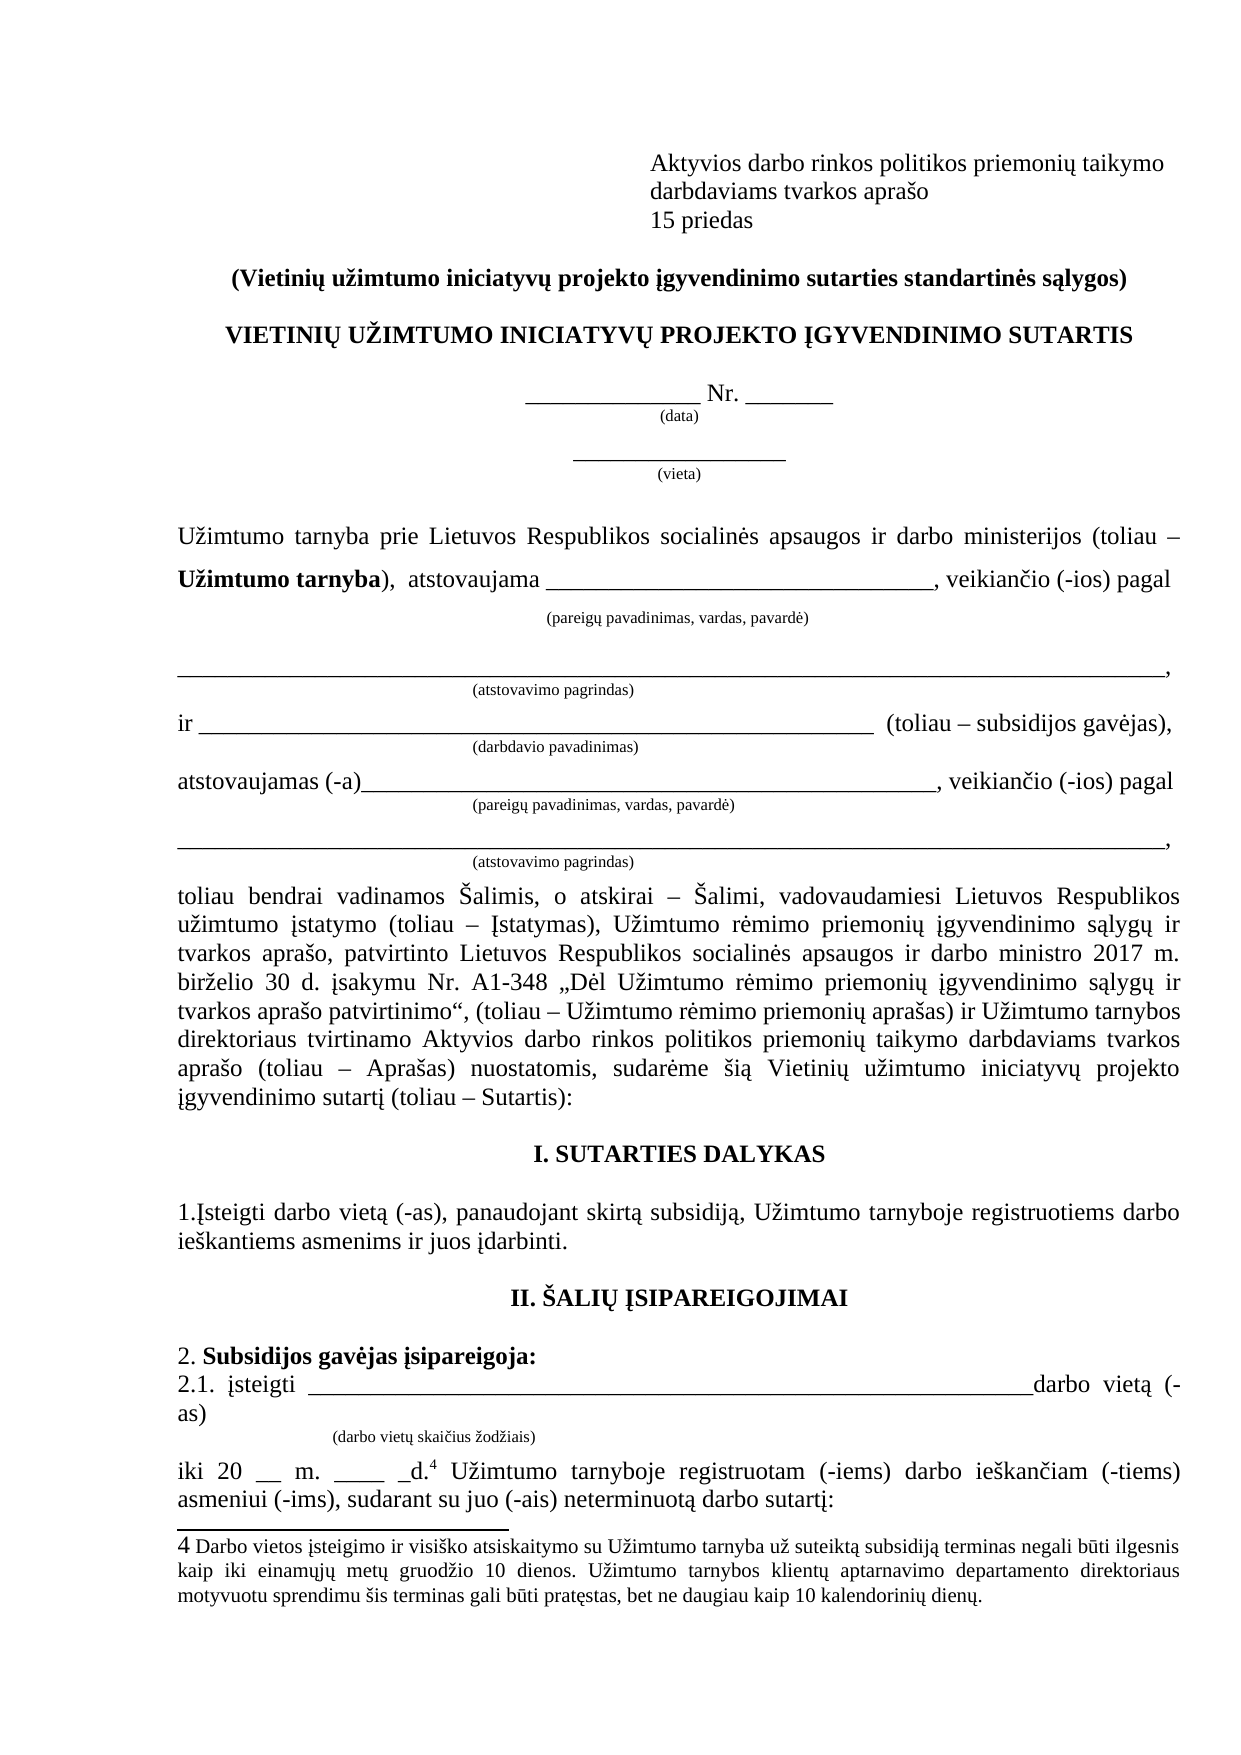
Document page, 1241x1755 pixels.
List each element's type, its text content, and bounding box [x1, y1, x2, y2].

text _________________ [177, 435, 1181, 464]
text 2.1. įsteigti __________________________________________________________darbo vietą (-as) [177, 1369, 1181, 1427]
text (darbdavio pavadinimas) [177, 737, 1181, 766]
text (data) [177, 406, 1181, 435]
text Užimtumo tarnyba prie Lietuvos Respublikos socialinės apsaugos ir darbo ministerijos (toliau – Užimtumo tarnyba), atstovaujama _______________________________, veikiančio (-ios) pagal [177, 521, 1181, 593]
text atstovaujamas (-a)______________________________________________, veikiančio (-ios) pagal [177, 766, 1181, 794]
text VIETINIŲ UŽIMTUMO INICIATYVŲ PROJEKTO ĮGYVENDINIMO SUTARTIS [177, 320, 1181, 349]
text (pareigų pavadinimas, vardas, pavardė) [177, 794, 1181, 823]
text 1.Įsteigti darbo vietą (-as), panaudojant skirtą subsidiją, Užimtumo tarnyboje registruotiems darbo ieškantiems asmenims ir juos įdarbinti. [177, 1197, 1181, 1254]
text iki 20 __ m. ____ _d. Užimtumo tarnyboje registruotam (-iems) darbo ieškančiam (-tiems) asmeniui (-ims), sudarant su juo (-ais) neterminuotą darbo sutartį: [177, 1456, 1181, 1513]
text ir ______________________________________________________ (toliau – subsidijos gavėjas), [177, 708, 1181, 737]
text Aktyvios darbo rinkos politikos priemonių taikymo [650, 148, 1181, 176]
text Darbo vietos įsteigimo ir visiško atsiskaitymo su Užimtumo tarnyba už suteiktą subsidiją terminas negali būti ilgesnis kaip iki einamųjų metų gruodžio 10 dienos. Užimtumo tarnybos klientų aptarnavimo departamento direktoriaus motyvuotu sprendimu šis terminas gali būti pratęstas, bet ne daugiau kaip 10 kalendorinių dienų. [177, 1530, 1181, 1607]
text I. SUTARTIES DALYKAS [177, 1139, 1181, 1168]
text 15 priedas [575, 205, 1181, 234]
text _______________________________________________________________________________, [177, 651, 1181, 679]
text (Vietinių užimtumo iniciatyvų projekto įgyvendinimo sutarties standartinės sąlygos) [177, 263, 1181, 291]
text (pareigų pavadinimas, vardas, pavardė) [177, 608, 1181, 636]
text (atstovavimo pagrindas) [177, 679, 1181, 708]
text 2. Subsidijos gavėjas įsipareigoja: [177, 1341, 1181, 1369]
text _______________________________________________________________________________, [177, 823, 1181, 852]
text ______________ Nr. _______ [177, 378, 1181, 406]
text II. ŠALIŲ ĮSIPAREIGOJIMAI [177, 1283, 1181, 1312]
text (vieta) [177, 464, 1181, 493]
text (darbo vietų skaičius žodžiais) [177, 1427, 1181, 1456]
text toliau bendrai vadinamos Šalimis, o atskirai – Šalimi, vadovaudamiesi Lietuvos Respublikos užimtumo įstatymo (toliau – Įstatymas), Užimtumo rėmimo priemonių įgyvendinimo sąlygų ir tvarkos aprašo, patvirtinto Lietuvos Respublikos socialinės apsaugos ir darbo ministro 2017 m. birželio 30 d. įsakymu Nr. A1-348 „Dėl Užimtumo rėmimo priemonių įgyvendinimo sąlygų ir tvarkos aprašo patvirtinimo“, (toliau – Užimtumo rėmimo priemonių aprašas) ir Užimtumo tarnybos direktoriaus tvirtinamo Aktyvios darbo rinkos politikos priemonių taikymo darbdaviams tvarkos aprašo (toliau – Aprašas) nuostatomis, sudarėme šią Vietinių užimtumo iniciatyvų projekto įgyvendinimo sutartį (toliau – Sutartis): [177, 881, 1181, 1111]
text darbdaviams tvarkos aprašo [650, 176, 1181, 205]
text (atstovavimo pagrindas) [177, 852, 1181, 881]
